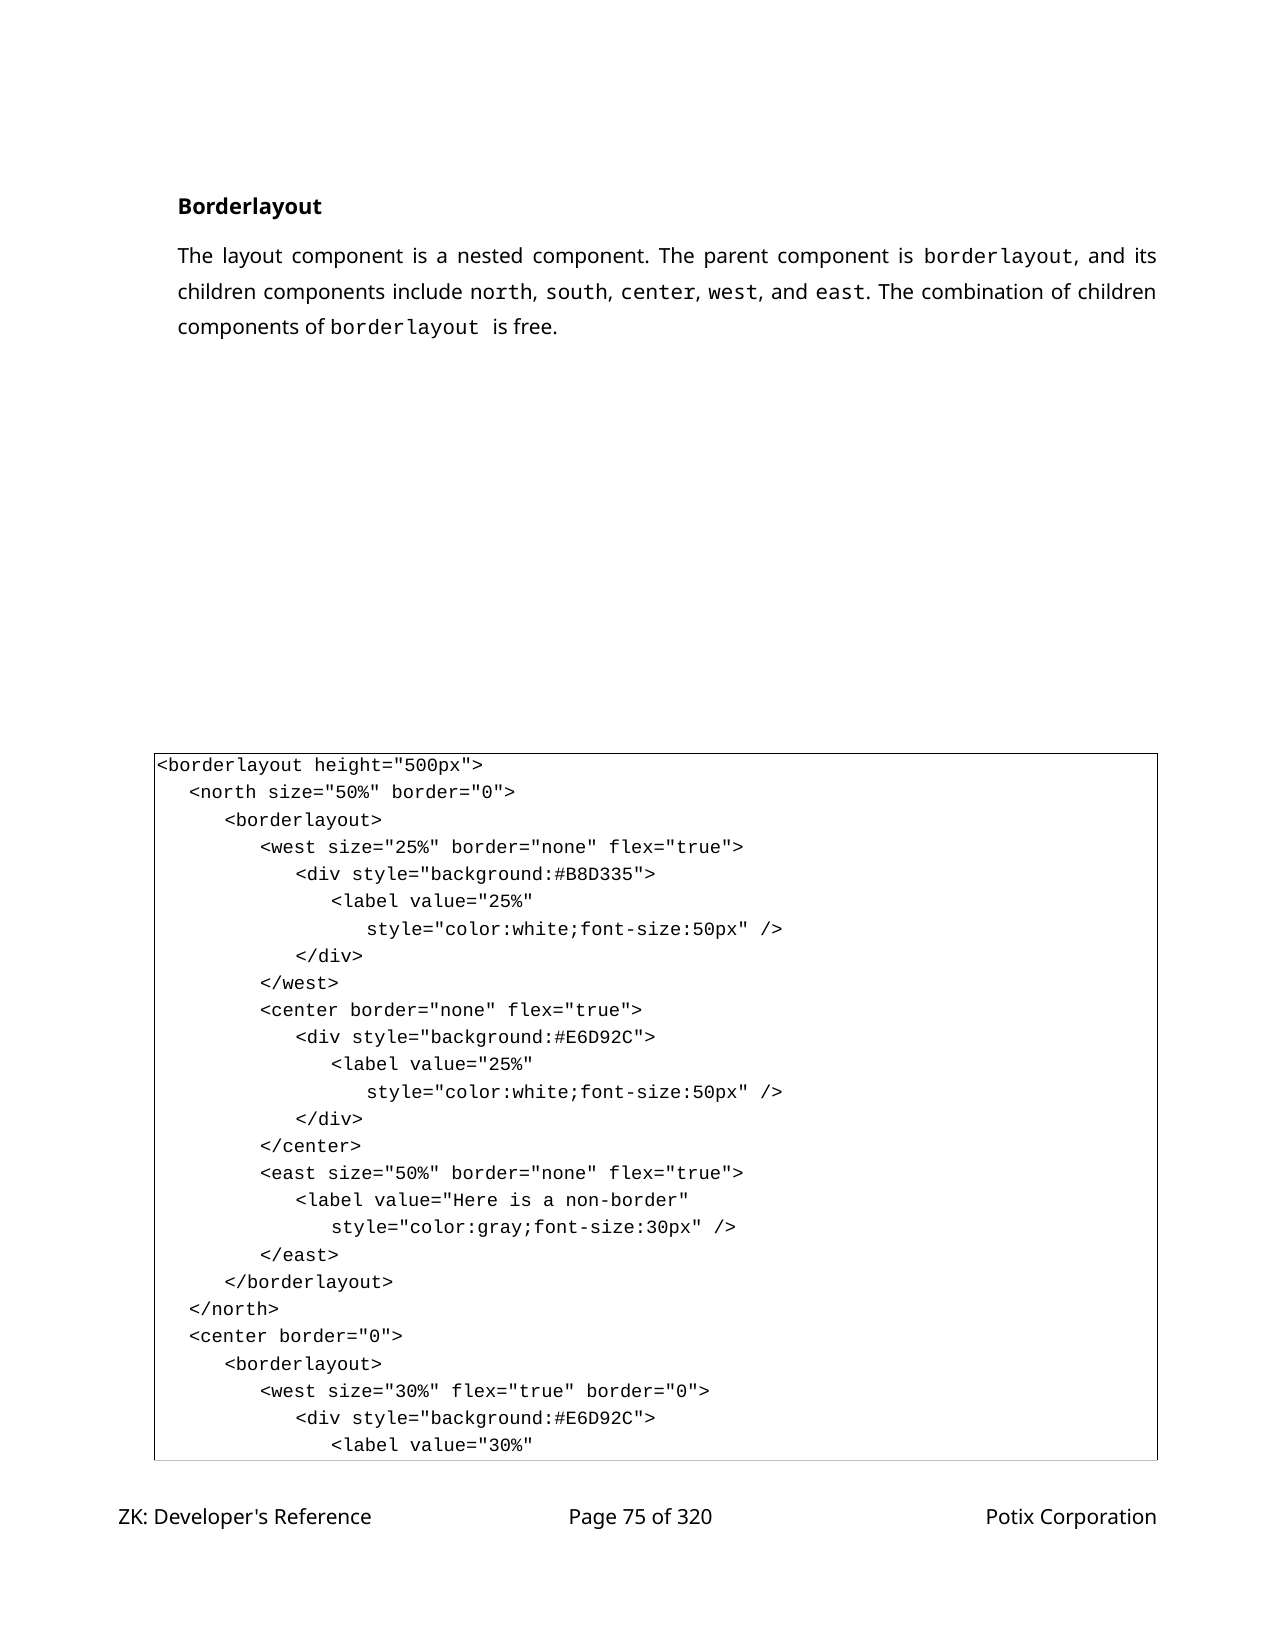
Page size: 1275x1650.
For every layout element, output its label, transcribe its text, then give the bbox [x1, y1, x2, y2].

text <label value="30%" [155, 1433, 1157, 1460]
text style="color:white;font-size:50px" /> [155, 1079, 1157, 1104]
text <label value="25%" [155, 889, 1157, 913]
text <div style="background:#E6D92C"> [155, 1406, 1157, 1430]
text <north size="50%" border="0"> [155, 780, 1157, 805]
text style="color:white;font-size:50px" /> [155, 916, 1157, 941]
text <borderlayout> [155, 808, 1157, 832]
text </center> [155, 1134, 1157, 1158]
text </borderlayout> [155, 1270, 1157, 1294]
text <borderlayout> [155, 1351, 1157, 1376]
text </div> [155, 1107, 1157, 1131]
text <west size="25%" border="none" flex="true"> [155, 835, 1157, 859]
text <center border="0"> [155, 1324, 1157, 1348]
text <label value="25%" [155, 1052, 1157, 1077]
subtitle Borderlayout [177, 191, 1157, 221]
text <east size="50%" border="none" flex="true"> [155, 1161, 1157, 1185]
text <borderlayout height="500px"> [155, 754, 1157, 777]
text <label value="Here is a non-border" [155, 1188, 1157, 1212]
text </east> [155, 1243, 1157, 1267]
text The layout component is a nested component. The parent component is borderlayout, and its children components include north, south, center, west, and east. The combination of children components of borderlayout is free. [177, 241, 1157, 341]
text <west size="30%" flex="true" border="0"> [155, 1378, 1157, 1403]
text style="color:gray;font-size:30px" /> [155, 1215, 1157, 1240]
text </north> [155, 1297, 1157, 1321]
text <div style="background:#B8D335"> [155, 862, 1157, 886]
text </div> [155, 943, 1157, 968]
text <center border="none" flex="true"> [155, 998, 1157, 1022]
text </west> [155, 971, 1157, 995]
text <div style="background:#E6D92C"> [155, 1025, 1157, 1049]
